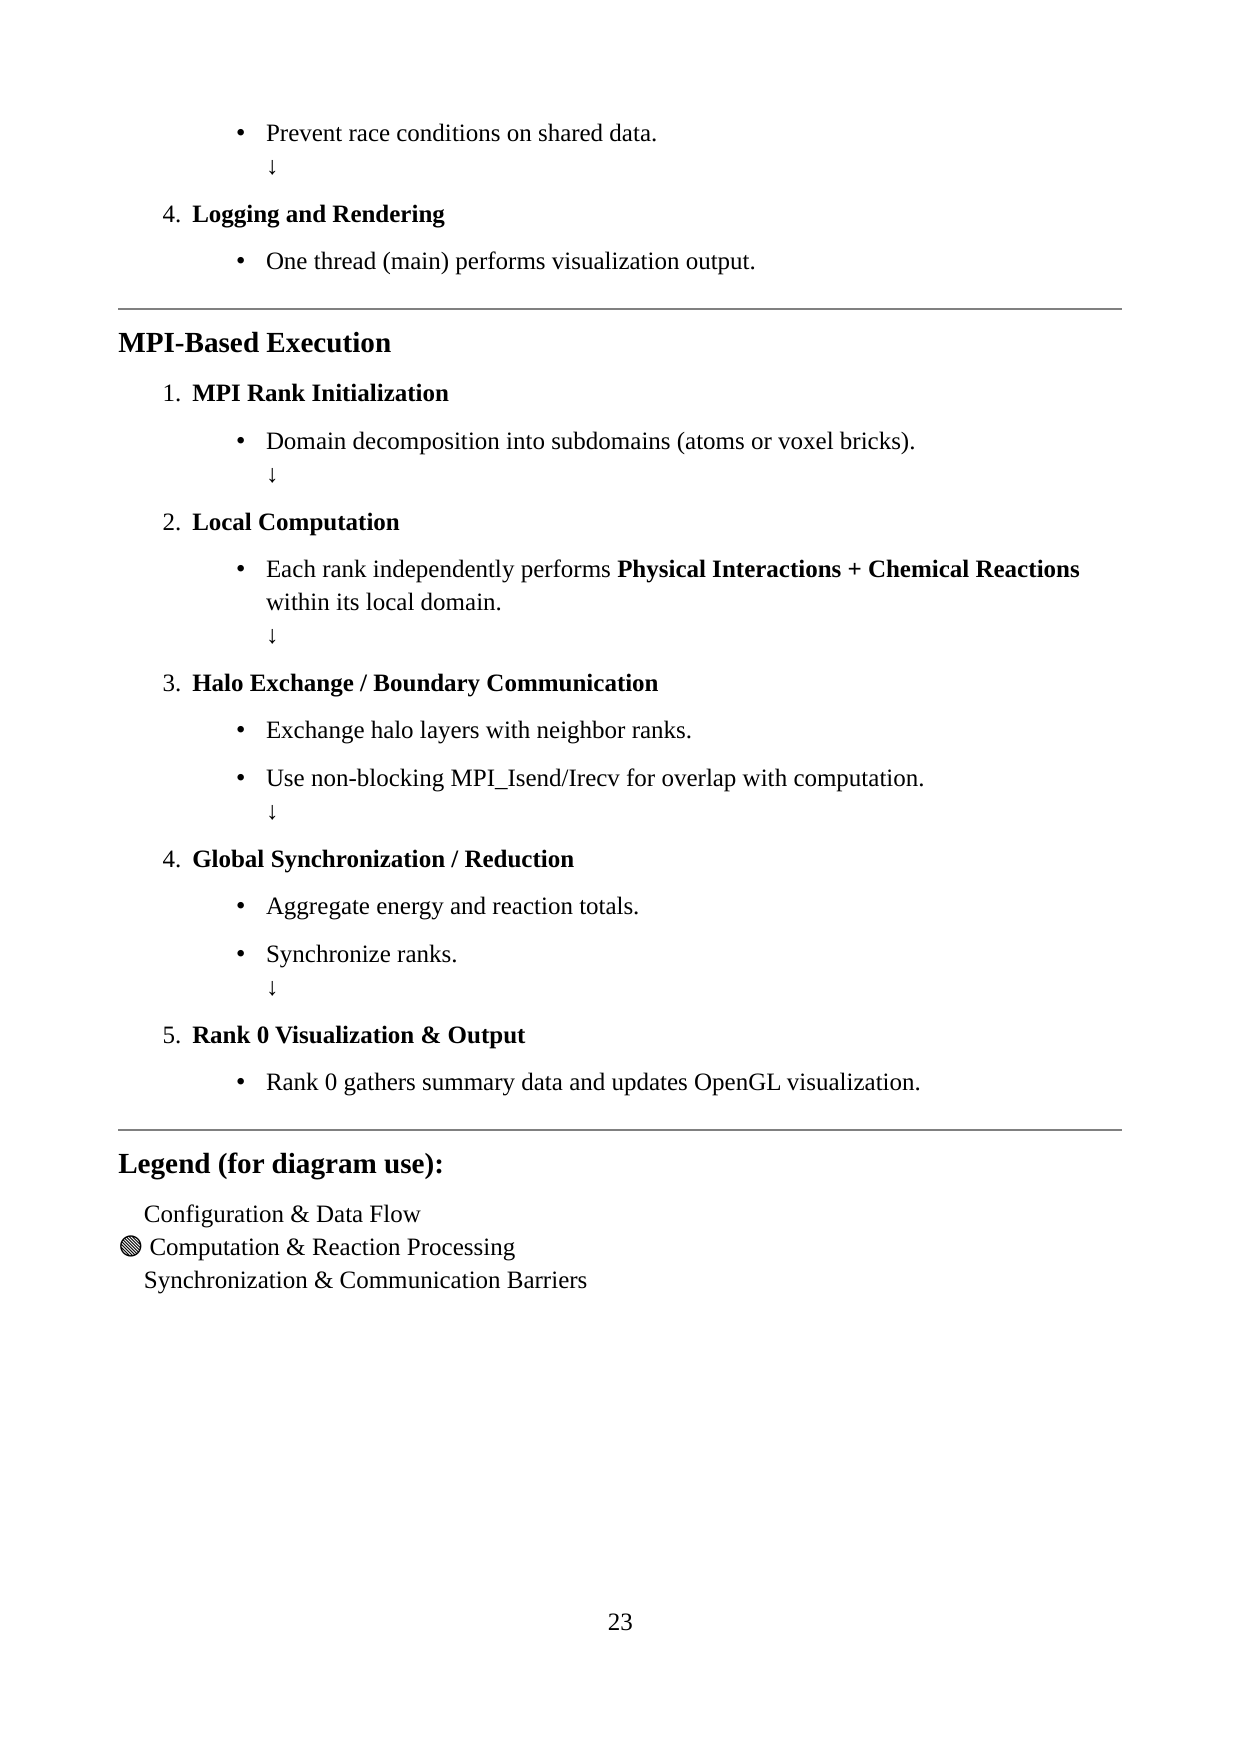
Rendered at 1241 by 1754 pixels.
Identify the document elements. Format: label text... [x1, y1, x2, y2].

list Local Computation [162, 507, 1122, 536]
list Synchronize ranks. ↓ [236, 939, 1122, 1001]
list Aggregate energy and reaction totals. [236, 891, 1122, 920]
list One thread (main) performs visualization output. [236, 246, 1122, 275]
subtitle Legend (for diagram use): [118, 1146, 1122, 1180]
list Exchange halo layers with neighbor ranks. [236, 716, 1122, 744]
list Rank 0 Visualization & Output [162, 1020, 1122, 1048]
list MPI Rank Initialization [162, 378, 1122, 407]
list Halo Exchange / Boundary Communication [162, 668, 1122, 697]
list Global Synchronization / Reduction [162, 844, 1122, 873]
text 🔵 Configuration & Data Flow 🟢 Computation & Reaction Processing 🔴 Synchronization & Communication Barriers [118, 1199, 1122, 1294]
list Domain decomposition into subdomains (atoms or voxel bricks). ↓ [236, 426, 1122, 488]
list Each rank independently performs Physical Interactions + Chemical Reactions within its local domain. ↓ [236, 554, 1122, 649]
list Use non-blocking MPI_Isend/Irecv for overlap with computation. ↓ [236, 763, 1122, 825]
subtitle MPI-Based Execution [118, 325, 1122, 359]
list Prevent race conditions on shared data. ↓ [236, 118, 1122, 180]
list Rank 0 gathers summary data and updates OpenGL visualization. [236, 1067, 1122, 1096]
list Logging and Rendering [162, 199, 1122, 227]
